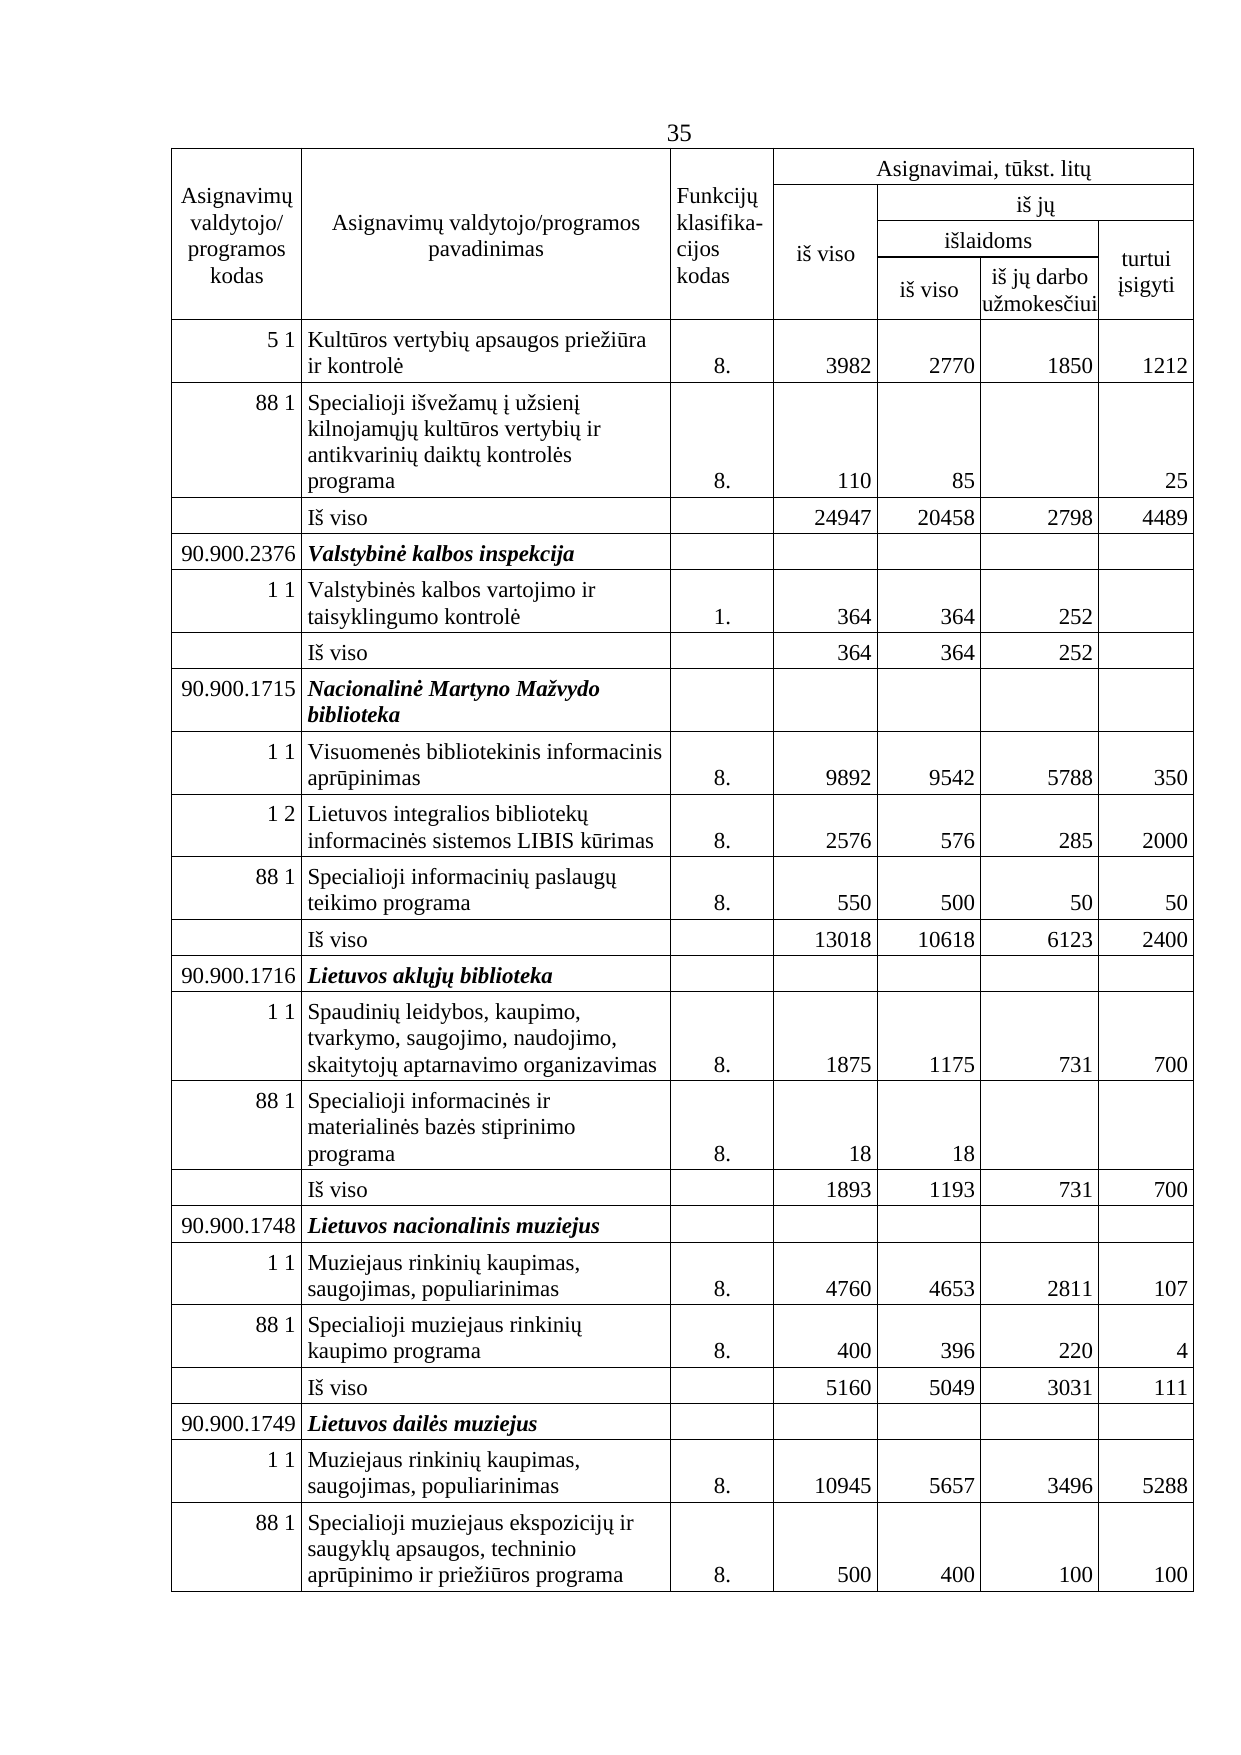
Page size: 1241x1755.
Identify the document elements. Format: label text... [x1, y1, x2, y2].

table_cell 400 [878, 1503, 980, 1591]
table_cell 5288 [1099, 1440, 1193, 1502]
table_header Asignavimų valdytojo/ programos kodas [172, 149, 301, 319]
table_cell 500 [878, 857, 980, 919]
table_cell Iš viso [302, 498, 670, 533]
table_cell 4 [1099, 1305, 1193, 1367]
table_cell 8. [671, 795, 773, 856]
table_cell 1 1 [172, 732, 301, 793]
table_cell [1099, 669, 1193, 731]
table_cell [981, 1404, 1098, 1439]
table_cell 1875 [774, 992, 877, 1080]
table_cell 88 1 [172, 1503, 301, 1591]
table_cell 20458 [878, 498, 980, 533]
table_cell [172, 498, 301, 533]
table_cell [878, 1404, 980, 1439]
table_cell 24947 [774, 498, 877, 533]
table_cell Muziejaus rinkinių kaupimas, saugojimas, populiarinimas [302, 1440, 670, 1502]
table_cell 90.900.1748 [172, 1206, 301, 1242]
table_cell 90.900.1715 [172, 669, 301, 731]
table_cell 100 [1099, 1503, 1193, 1591]
table_cell Specialioji informacinės ir materialinės bazės stiprinimo programa [302, 1081, 670, 1169]
table_cell 50 [981, 857, 1098, 919]
table_cell Valstybinė kalbos inspekcija [302, 534, 670, 569]
table_cell 220 [981, 1305, 1098, 1367]
table_cell 252 [981, 633, 1098, 668]
table_cell 1 1 [172, 992, 301, 1080]
table_cell 88 1 [172, 1081, 301, 1169]
table_cell [981, 1081, 1098, 1169]
table_cell 4653 [878, 1243, 980, 1304]
table_cell 13018 [774, 920, 877, 955]
table_header Asignavimų valdytojo/programos pavadinimas [302, 149, 670, 319]
table_cell [774, 669, 877, 731]
table_cell išlaidoms [878, 221, 1098, 256]
table_cell 400 [774, 1305, 877, 1367]
table_cell [671, 1368, 773, 1403]
table_cell iš viso [878, 258, 980, 319]
table_cell 88 1 [172, 857, 301, 919]
table_cell [981, 669, 1098, 731]
table_cell 8. [671, 1081, 773, 1169]
table_cell 1 1 [172, 570, 301, 632]
table_cell Specialioji muziejaus ekspozicijų ir saugyklų apsaugos, techninio aprūpinimo ir priežiūros programa [302, 1503, 670, 1591]
table_cell 5657 [878, 1440, 980, 1502]
table_cell 731 [981, 1170, 1098, 1205]
table_cell 10618 [878, 920, 980, 955]
table_cell [1099, 1404, 1193, 1439]
table_cell [172, 920, 301, 955]
table_cell [1099, 956, 1193, 991]
table_cell 2400 [1099, 920, 1193, 955]
table_cell 18 [774, 1081, 877, 1169]
table_cell Visuomenės bibliotekinis informacinis aprūpinimas [302, 732, 670, 793]
table_cell 2000 [1099, 795, 1193, 856]
table_cell 8. [671, 857, 773, 919]
table_cell 364 [774, 633, 877, 668]
table_cell [774, 534, 877, 569]
table_cell 700 [1099, 1170, 1193, 1205]
table_cell 350 [1099, 732, 1193, 793]
table_cell 107 [1099, 1243, 1193, 1304]
table_cell 285 [981, 795, 1098, 856]
table_cell 1 2 [172, 795, 301, 856]
table_cell 2798 [981, 498, 1098, 533]
table_cell [671, 534, 773, 569]
table_cell Iš viso [302, 633, 670, 668]
table_cell [671, 920, 773, 955]
table_cell [671, 669, 773, 731]
table_cell 25 [1099, 383, 1193, 497]
table_cell [878, 669, 980, 731]
table_cell Specialioji muziejaus rinkinių kaupimo programa [302, 1305, 670, 1367]
table_cell [671, 1170, 773, 1205]
table_cell 1. [671, 570, 773, 632]
table_cell 1 1 [172, 1243, 301, 1304]
table_cell Kultūros vertybių apsaugos priežiūra ir kontrolė [302, 320, 670, 382]
table_cell 10945 [774, 1440, 877, 1502]
table_cell [671, 633, 773, 668]
table_cell [671, 1206, 773, 1242]
table_cell 8. [671, 1503, 773, 1591]
table_cell 90.900.1749 [172, 1404, 301, 1439]
table_cell 3982 [774, 320, 877, 382]
table_cell [878, 956, 980, 991]
table_cell 2770 [878, 320, 980, 382]
table_cell [878, 534, 980, 569]
table_cell 100 [981, 1503, 1098, 1591]
table_cell 1 1 [172, 1440, 301, 1502]
table_cell [774, 1404, 877, 1439]
table_cell 9892 [774, 732, 877, 793]
table_cell 252 [981, 570, 1098, 632]
table_cell [1099, 570, 1193, 632]
table_cell 6123 [981, 920, 1098, 955]
table_cell iš jų darbo užmokesčiui [981, 258, 1098, 319]
table_header Asignavimai, tūkst. litų [774, 149, 1193, 184]
table_cell 2576 [774, 795, 877, 856]
table_cell 110 [774, 383, 877, 497]
table_cell [774, 956, 877, 991]
table_cell Lietuvos nacionalinis muziejus [302, 1206, 670, 1242]
table_cell [981, 1206, 1098, 1242]
table_cell 364 [878, 633, 980, 668]
table_cell 2811 [981, 1243, 1098, 1304]
table_cell iš jų [878, 185, 1193, 220]
table_cell 85 [878, 383, 980, 497]
table_cell 8. [671, 1305, 773, 1367]
table_cell Iš viso [302, 1368, 670, 1403]
table_header Funkcijų klasifika-cijos kodas [671, 149, 773, 319]
table_cell [1099, 534, 1193, 569]
table_cell 731 [981, 992, 1098, 1080]
table_cell Muziejaus rinkinių kaupimas, saugojimas, populiarinimas [302, 1243, 670, 1304]
table_cell Spaudinių leidybos, kaupimo, tvarkymo, saugojimo, naudojimo, skaitytojų aptarnavimo organizavimas [302, 992, 670, 1080]
table_cell 8. [671, 992, 773, 1080]
table_cell [981, 956, 1098, 991]
table_cell [671, 498, 773, 533]
table_cell Specialioji išvežamų į užsienį kilnojamųjų kultūros vertybių ir antikvarinių daiktų kontrolės programa [302, 383, 670, 497]
table_cell iš viso [774, 185, 877, 319]
table_cell Nacionalinė Martyno Mažvydo biblioteka [302, 669, 670, 731]
table_cell [1099, 1081, 1193, 1169]
table_cell 18 [878, 1081, 980, 1169]
table_cell 500 [774, 1503, 877, 1591]
table_cell 550 [774, 857, 877, 919]
table_cell 50 [1099, 857, 1193, 919]
table_cell 1175 [878, 992, 980, 1080]
table_cell 8. [671, 732, 773, 793]
table_cell Lietuvos aklųjų biblioteka [302, 956, 670, 991]
table_cell 88 1 [172, 383, 301, 497]
table_cell 8. [671, 383, 773, 497]
table_cell [172, 1368, 301, 1403]
table_cell [172, 633, 301, 668]
table_cell 576 [878, 795, 980, 856]
table_cell turtui įsigyti [1099, 221, 1193, 319]
table_cell Iš viso [302, 1170, 670, 1205]
table_cell 5 1 [172, 320, 301, 382]
table_cell 90.900.2376 [172, 534, 301, 569]
table_cell 88 1 [172, 1305, 301, 1367]
table_cell 90.900.1716 [172, 956, 301, 991]
table_cell Lietuvos integralios bibliotekų informacinės sistemos LIBIS kūrimas [302, 795, 670, 856]
table_cell 1193 [878, 1170, 980, 1205]
table_cell 5788 [981, 732, 1098, 793]
table_cell 8. [671, 320, 773, 382]
table_cell 111 [1099, 1368, 1193, 1403]
table_cell 4760 [774, 1243, 877, 1304]
table_cell Valstybinės kalbos vartojimo ir taisyklingumo kontrolė [302, 570, 670, 632]
table_cell 4489 [1099, 498, 1193, 533]
table_cell 1850 [981, 320, 1098, 382]
table_cell 396 [878, 1305, 980, 1367]
table_cell 364 [774, 570, 877, 632]
table_cell [981, 534, 1098, 569]
table_cell [774, 1206, 877, 1242]
table_cell Specialioji informacinių paslaugų teikimo programa [302, 857, 670, 919]
table_cell [1099, 1206, 1193, 1242]
table_cell 8. [671, 1243, 773, 1304]
table_cell [671, 1404, 773, 1439]
table_cell [172, 1170, 301, 1205]
table_cell 5049 [878, 1368, 980, 1403]
table_cell [878, 1206, 980, 1242]
table_cell 364 [878, 570, 980, 632]
table_cell 8. [671, 1440, 773, 1502]
table_cell [1099, 633, 1193, 668]
table_cell 700 [1099, 992, 1193, 1080]
table_cell 1212 [1099, 320, 1193, 382]
table_cell [981, 383, 1098, 497]
table_cell 5160 [774, 1368, 877, 1403]
table_cell Iš viso [302, 920, 670, 955]
table_cell [671, 956, 773, 991]
table_cell 1893 [774, 1170, 877, 1205]
table_cell 3031 [981, 1368, 1098, 1403]
table_cell 3496 [981, 1440, 1098, 1502]
table_cell Lietuvos dailės muziejus [302, 1404, 670, 1439]
table_cell 9542 [878, 732, 980, 793]
